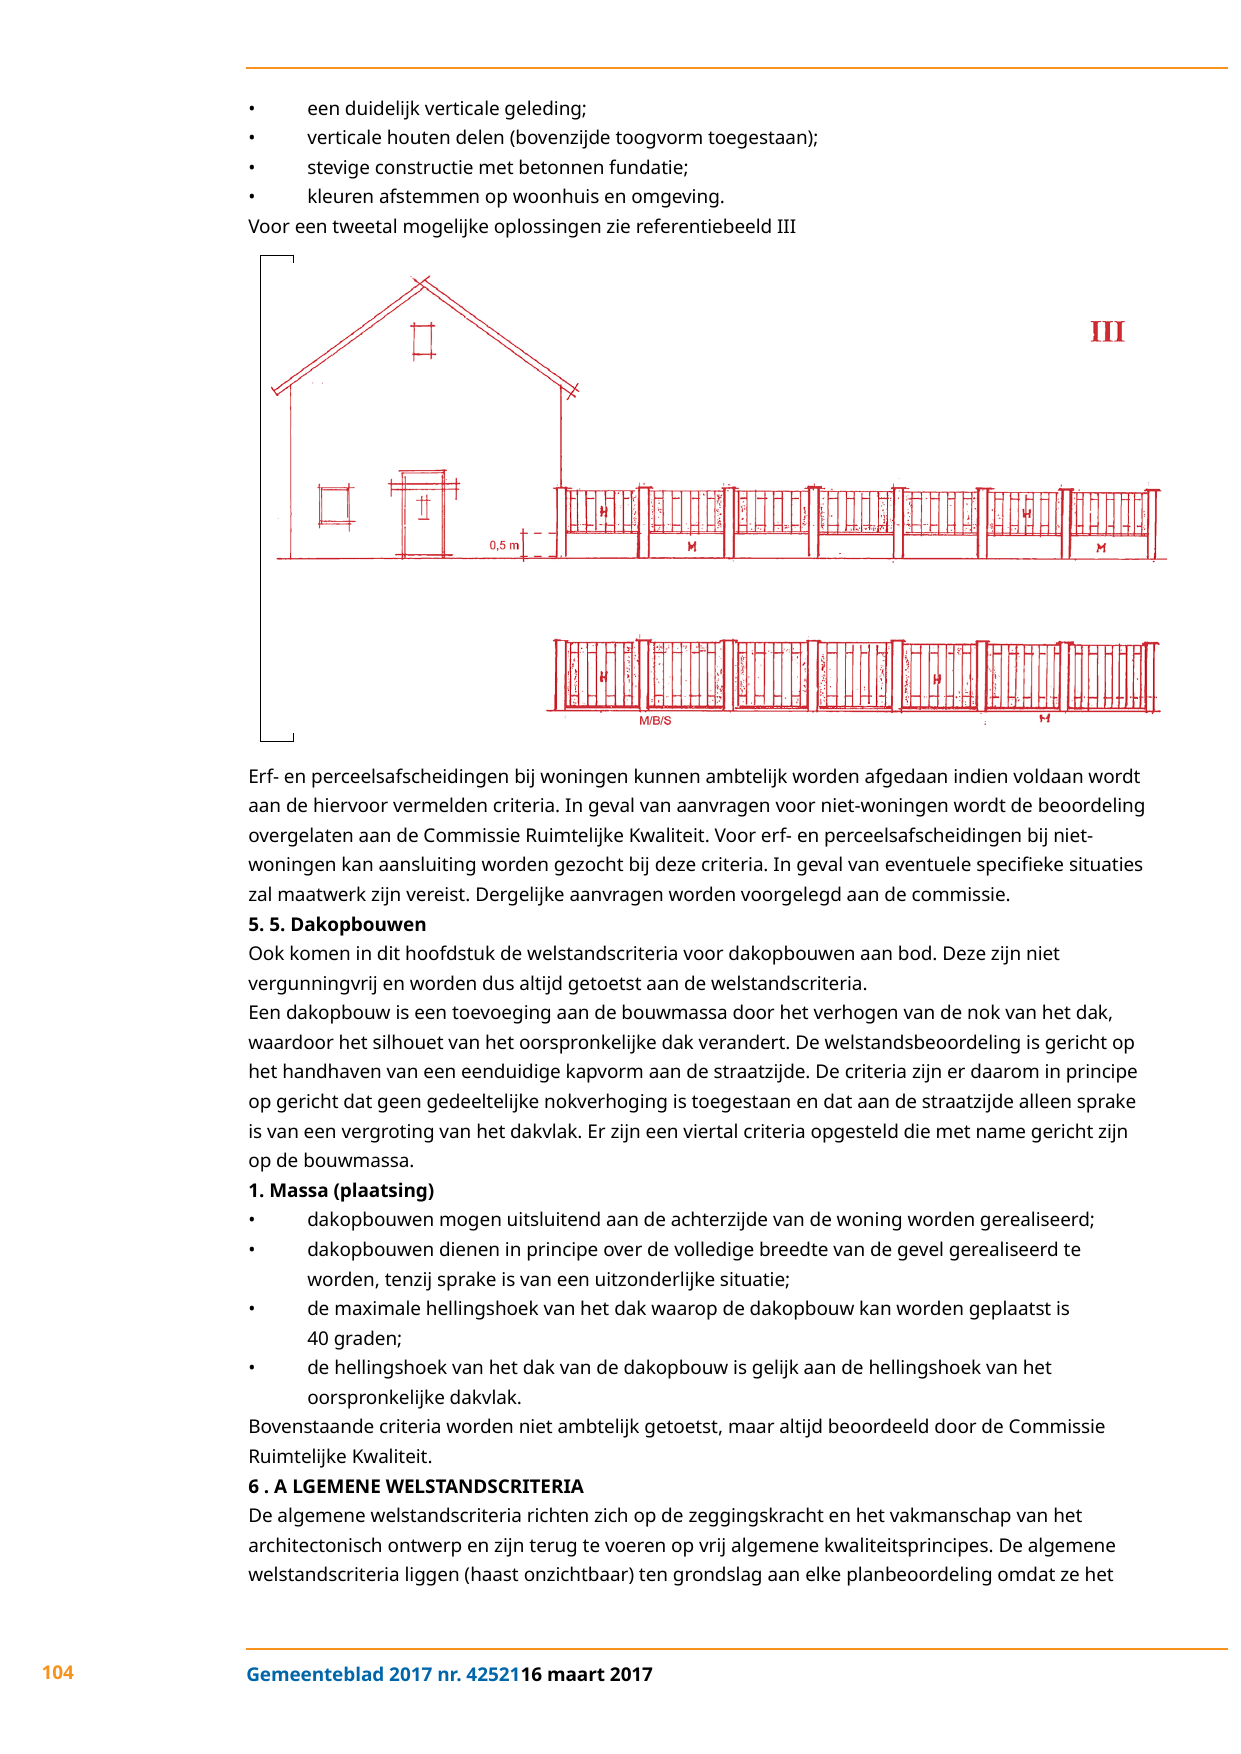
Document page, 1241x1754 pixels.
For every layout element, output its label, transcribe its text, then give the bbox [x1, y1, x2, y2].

text De algemene welstandscriteria richten zich op de zeggingskracht en het vakmanschap van het architectonisch ontwerp en zijn terug te voeren op vrij algemene kwaliteitsprincipes. De algemene welstandscriteria liggen (haast onzichtbaar) ten grondslag aan elke planbeoordeling omdat ze het [248, 1502, 1152, 1587]
text 6 . A LGEMENE WELSTANDSCRITERIA [248, 1473, 1152, 1498]
text Bovenstaande criteria worden niet ambtelijk getoetst, maar altijd beoordeeld door de Commissie Ruimtelijke Kwaliteit. [248, 1414, 1152, 1469]
text 1. Massa (plaatsing) [248, 1177, 1152, 1203]
list een duidelijk verticale geleding; [248, 95, 1152, 121]
text Voor een tweetal mogelijke oplossingen zie referentiebeeld III [248, 213, 1152, 239]
list verticale houten delen (bovenzijde toogvorm toegestaan); [248, 124, 1152, 150]
list de hellingshoek van het dak van de dakopbouw is gelijk aan de hellingshoek van het oorspronkelijke dakvlak. [248, 1354, 1152, 1410]
text Een dakopbouw is een toevoeging aan de bouwmassa door het verhogen van de nok van het dak, waardoor het silhouet van het oorspronkelijke dak verandert. De welstandsbeoordeling is gericht op het handhaven van een eenduidige kapvorm aan de straatzijde. De criteria zijn er daarom in principe op gericht dat geen gedeeltelijke nokverhoging is toegestaan en dat aan de straatzijde alleen sprake is van een vergroting van het dakvlak. Er zijn een viertal criteria opgesteld die met name gericht zijn op de bouwmassa. [248, 999, 1152, 1173]
list de maximale hellingshoek van het dak waarop de dakopbouw kan worden geplaatst is 40 graden; [248, 1295, 1152, 1351]
list dakopbouwen dienen in principe over de volledige breedte van de gevel gerealiseerd te worden, tenzij sprake is van een uitzonderlijke situatie; [248, 1236, 1152, 1291]
picture [268, 263, 1173, 733]
picture [41, 47, 231, 172]
text Erf- en perceelsafscheidingen bij woningen kunnen ambtelijk worden afgedaan indien voldaan wordt aan de hiervoor vermelden criteria. In geval van aanvragen voor niet-woningen wordt de beoordeling overgelaten aan de Commissie Ruimtelijke Kwaliteit. Voor erf- en perceelsafscheidingen bij niet-woningen kan aansluiting worden gezocht bij deze criteria. In geval van eventuele specifieke situaties zal maatwerk zijn vereist. Dergelijke aanvragen worden voorgelegd aan de commissie. [248, 763, 1152, 907]
list kleuren afstemmen op woonhuis en omgeving. [248, 183, 1152, 209]
text Ook komen in dit hoofdstuk de welstandscriteria voor dakopbouwen aan bod. Deze zijn niet vergunningvrij en worden dus altijd getoetst aan de welstandscriteria. [248, 940, 1152, 996]
text 5. 5. Dakopbouwen [248, 911, 1152, 936]
list stevige constructie met betonnen fundatie; [248, 154, 1152, 180]
list dakopbouwen mogen uitsluitend aan de achterzijde van de woning worden gerealiseerd; [248, 1207, 1152, 1232]
